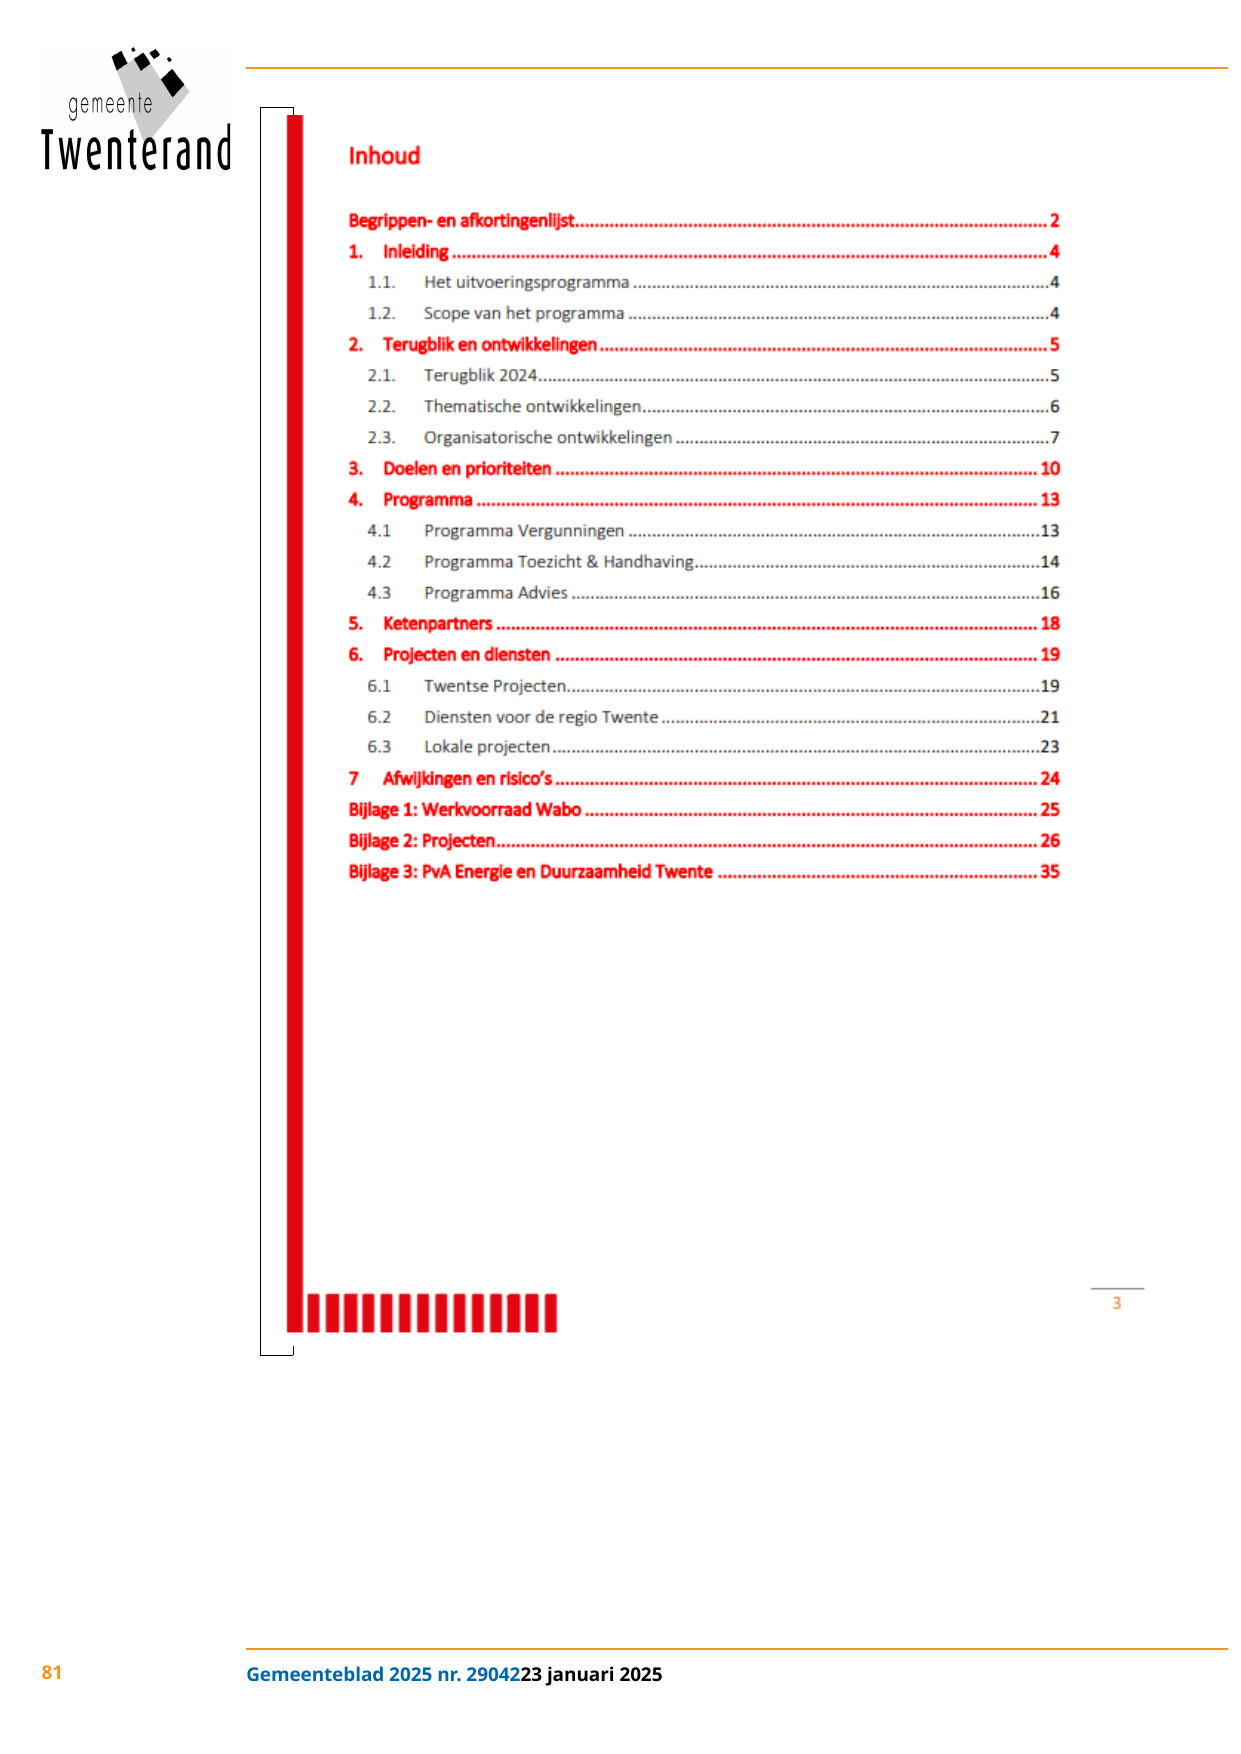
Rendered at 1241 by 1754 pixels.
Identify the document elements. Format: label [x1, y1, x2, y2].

picture [268, 115, 1155, 1346]
picture [41, 47, 231, 172]
